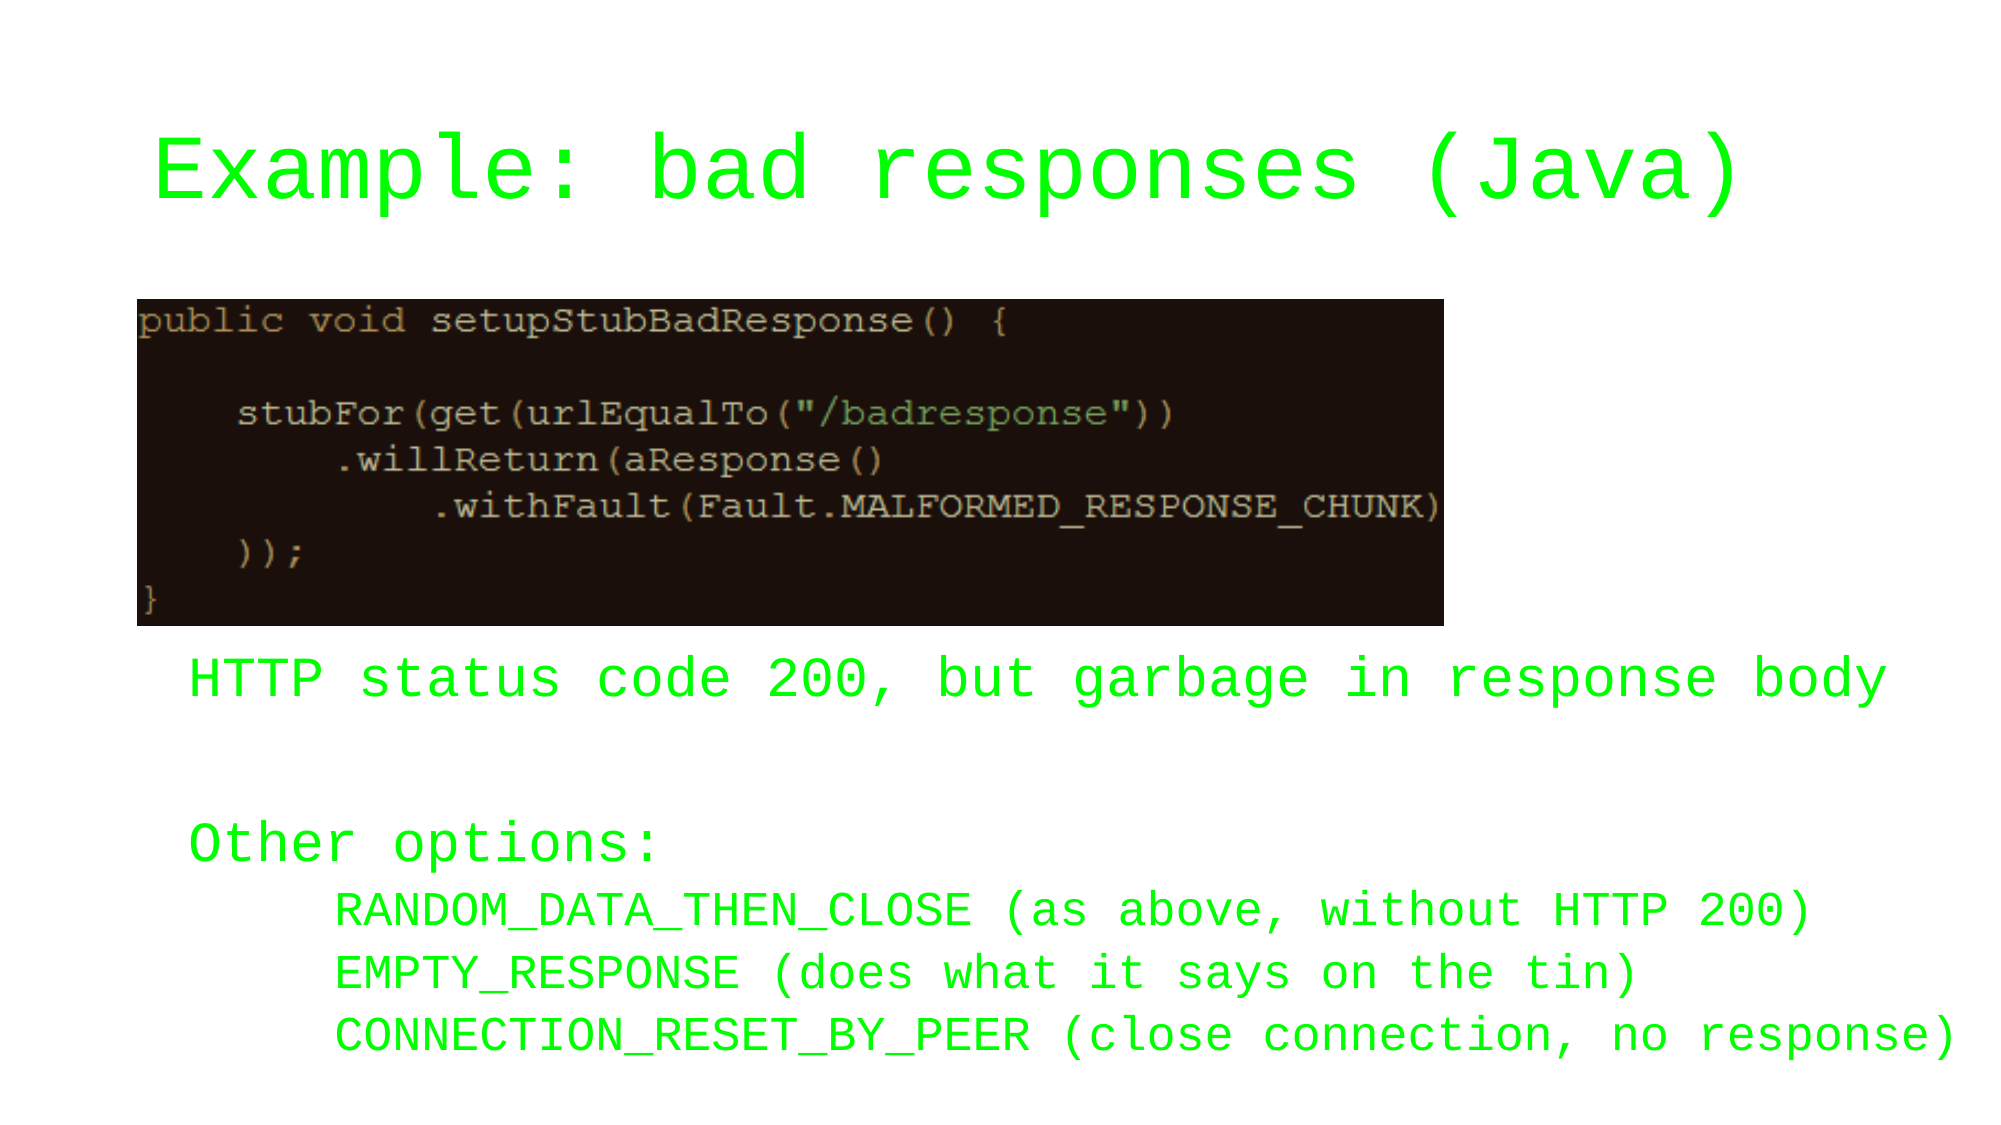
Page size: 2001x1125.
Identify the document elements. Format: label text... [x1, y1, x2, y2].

picture [137, 299, 1444, 626]
title Example: bad responses (Java) [137, 59, 1863, 278]
list HTTP status code 200, but garbage in response body Other options: RANDOM_DATA_THEN_CLOSE (as above, without HTTP 200) EMPTY_RESPONSE (does what it says on the tin) CONNECTION_RESET_BY_PEER (close connection, no response) [137, 299, 1980, 1088]
